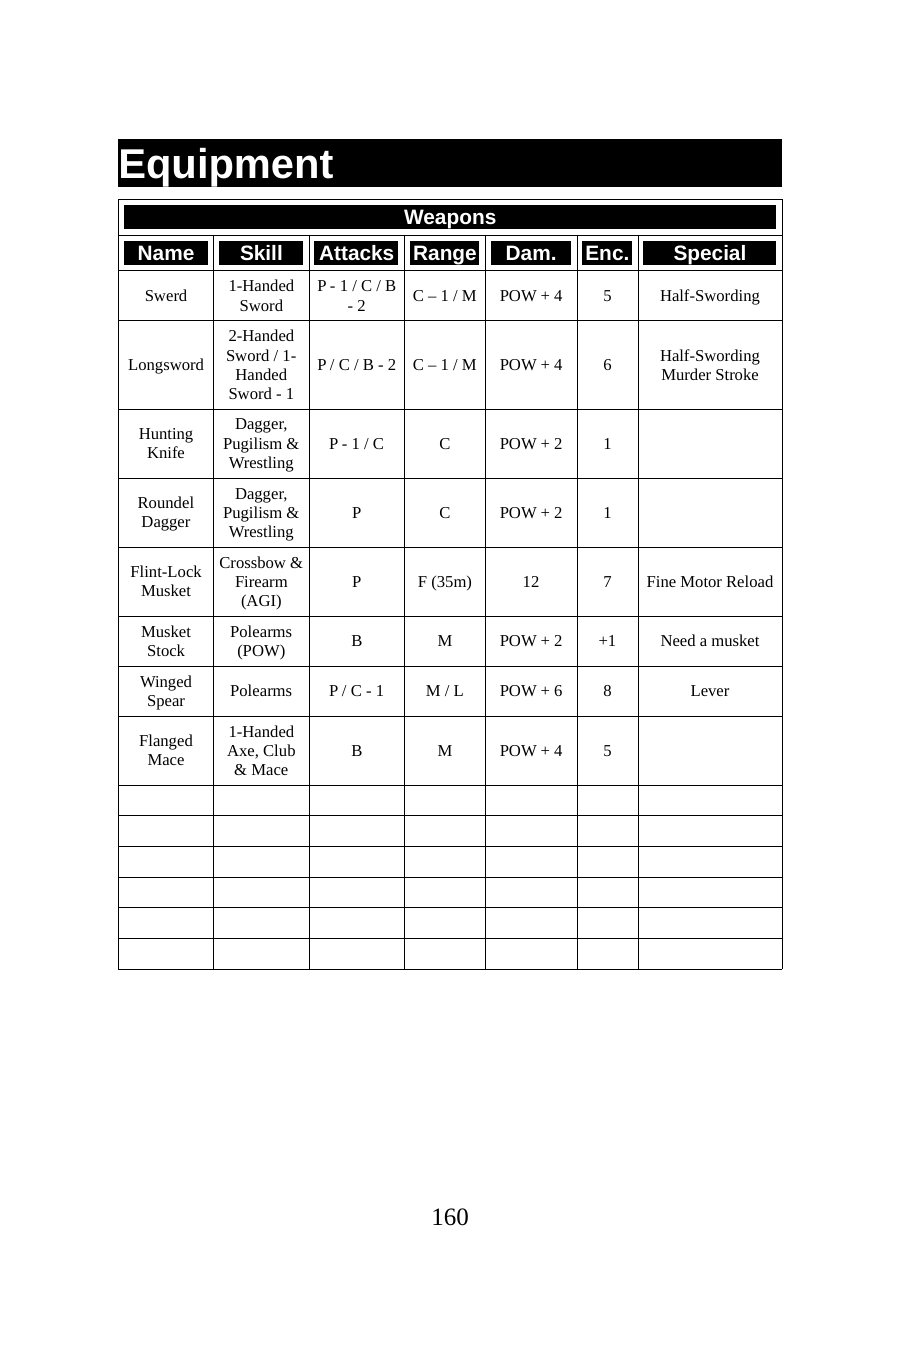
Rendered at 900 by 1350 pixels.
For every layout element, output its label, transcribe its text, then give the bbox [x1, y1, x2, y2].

table_cell P [310, 479, 404, 547]
table_cell Polearms (POW) [214, 617, 309, 666]
table_cell Name [119, 236, 213, 270]
table_cell [214, 939, 309, 969]
table_cell [578, 816, 638, 846]
table_cell C – 1 / M [405, 321, 485, 408]
table_cell 2-Handed Sword / 1-Handed Sword - 1 [214, 321, 309, 408]
table_cell Enc. [578, 236, 638, 270]
table_cell [405, 816, 485, 846]
table_cell Roundel Dagger [119, 479, 213, 547]
table_cell 12 [486, 548, 577, 616]
table_cell Dam. [486, 236, 577, 270]
table_cell 1 [578, 479, 638, 547]
table_cell 5 [578, 717, 638, 784]
table_cell P - 1 / C / B - 2 [310, 271, 404, 320]
table_cell [639, 847, 782, 877]
table_cell [119, 908, 213, 938]
table_cell +1 [578, 617, 638, 666]
table_cell M [405, 617, 485, 666]
table_cell [639, 816, 782, 846]
table_cell [486, 878, 577, 907]
table_cell POW + 4 [486, 271, 577, 320]
table_cell C [405, 410, 485, 478]
table_cell P / C - 1 [310, 667, 404, 716]
table_cell C [405, 479, 485, 547]
table_cell [119, 878, 213, 907]
table_cell 1 [578, 410, 638, 478]
table_cell [486, 939, 577, 969]
table_cell 1-Handed Sword [214, 271, 309, 320]
table_cell [214, 847, 309, 877]
table_cell [119, 939, 213, 969]
table_cell M / L [405, 667, 485, 716]
table_cell Flint-Lock Musket [119, 548, 213, 616]
table_cell POW + 2 [486, 617, 577, 666]
table_cell [486, 847, 577, 877]
table_cell Longsword [119, 321, 213, 408]
table_cell [639, 479, 782, 547]
table_cell [639, 939, 782, 969]
table_cell Special [639, 236, 782, 270]
subtitle Equipment [118, 139, 782, 187]
table_cell [119, 847, 213, 877]
table_cell 8 [578, 667, 638, 716]
table_cell Musket Stock [119, 617, 213, 666]
table_cell [578, 847, 638, 877]
table_cell 5 [578, 271, 638, 320]
table_cell POW + 4 [486, 717, 577, 784]
table_cell [214, 878, 309, 907]
table_cell P [310, 548, 404, 616]
table_cell [405, 878, 485, 907]
table_cell POW + 2 [486, 410, 577, 478]
table_cell 6 [578, 321, 638, 408]
table_cell Half-Swording Murder Stroke [639, 321, 782, 408]
table_cell Dagger, Pugilism & Wrestling [214, 479, 309, 547]
table_cell [310, 939, 404, 969]
table_cell POW + 6 [486, 667, 577, 716]
table_cell Polearms [214, 667, 309, 716]
table_cell [405, 786, 485, 815]
table_cell [310, 816, 404, 846]
table_cell [578, 908, 638, 938]
table_cell [214, 786, 309, 815]
table_cell [578, 878, 638, 907]
table_cell Lever [639, 667, 782, 716]
table_cell Range [405, 236, 485, 270]
table_cell [639, 410, 782, 478]
table_cell [486, 908, 577, 938]
table_cell [578, 939, 638, 969]
table_cell Dagger, Pugilism & Wrestling [214, 410, 309, 478]
table_cell POW + 4 [486, 321, 577, 408]
table_cell [405, 908, 485, 938]
table_cell [310, 908, 404, 938]
table_cell Fine Motor Reload [639, 548, 782, 616]
table_cell [639, 908, 782, 938]
table_cell P / C / B - 2 [310, 321, 404, 408]
table_cell Winged Spear [119, 667, 213, 716]
table_cell [119, 816, 213, 846]
table_cell Need a musket [639, 617, 782, 666]
table_header Weapons [119, 200, 782, 235]
table_cell Skill [214, 236, 309, 270]
table_cell [119, 786, 213, 815]
table_cell [639, 717, 782, 784]
table_cell [214, 908, 309, 938]
table_cell [405, 847, 485, 877]
table_cell 1-Handed Axe, Club & Mace [214, 717, 309, 784]
table_cell [639, 878, 782, 907]
table_cell [214, 816, 309, 846]
table_cell Hunting Knife [119, 410, 213, 478]
table_cell B [310, 717, 404, 784]
table_cell [405, 939, 485, 969]
table_cell Attacks [310, 236, 404, 270]
table_cell C – 1 / M [405, 271, 485, 320]
table_cell 7 [578, 548, 638, 616]
table_cell [310, 878, 404, 907]
table_cell [486, 786, 577, 815]
table_cell P - 1 / C [310, 410, 404, 478]
table_cell [310, 786, 404, 815]
table_cell [639, 786, 782, 815]
table_cell Swerd [119, 271, 213, 320]
table_cell [310, 847, 404, 877]
table_cell B [310, 617, 404, 666]
table_cell POW + 2 [486, 479, 577, 547]
table_cell F (35m) [405, 548, 485, 616]
table_cell [578, 786, 638, 815]
table_cell [486, 816, 577, 846]
table_cell Crossbow & Firearm (AGI) [214, 548, 309, 616]
table_cell M [405, 717, 485, 784]
table_cell Flanged Mace [119, 717, 213, 784]
table_cell Half-Swording [639, 271, 782, 320]
